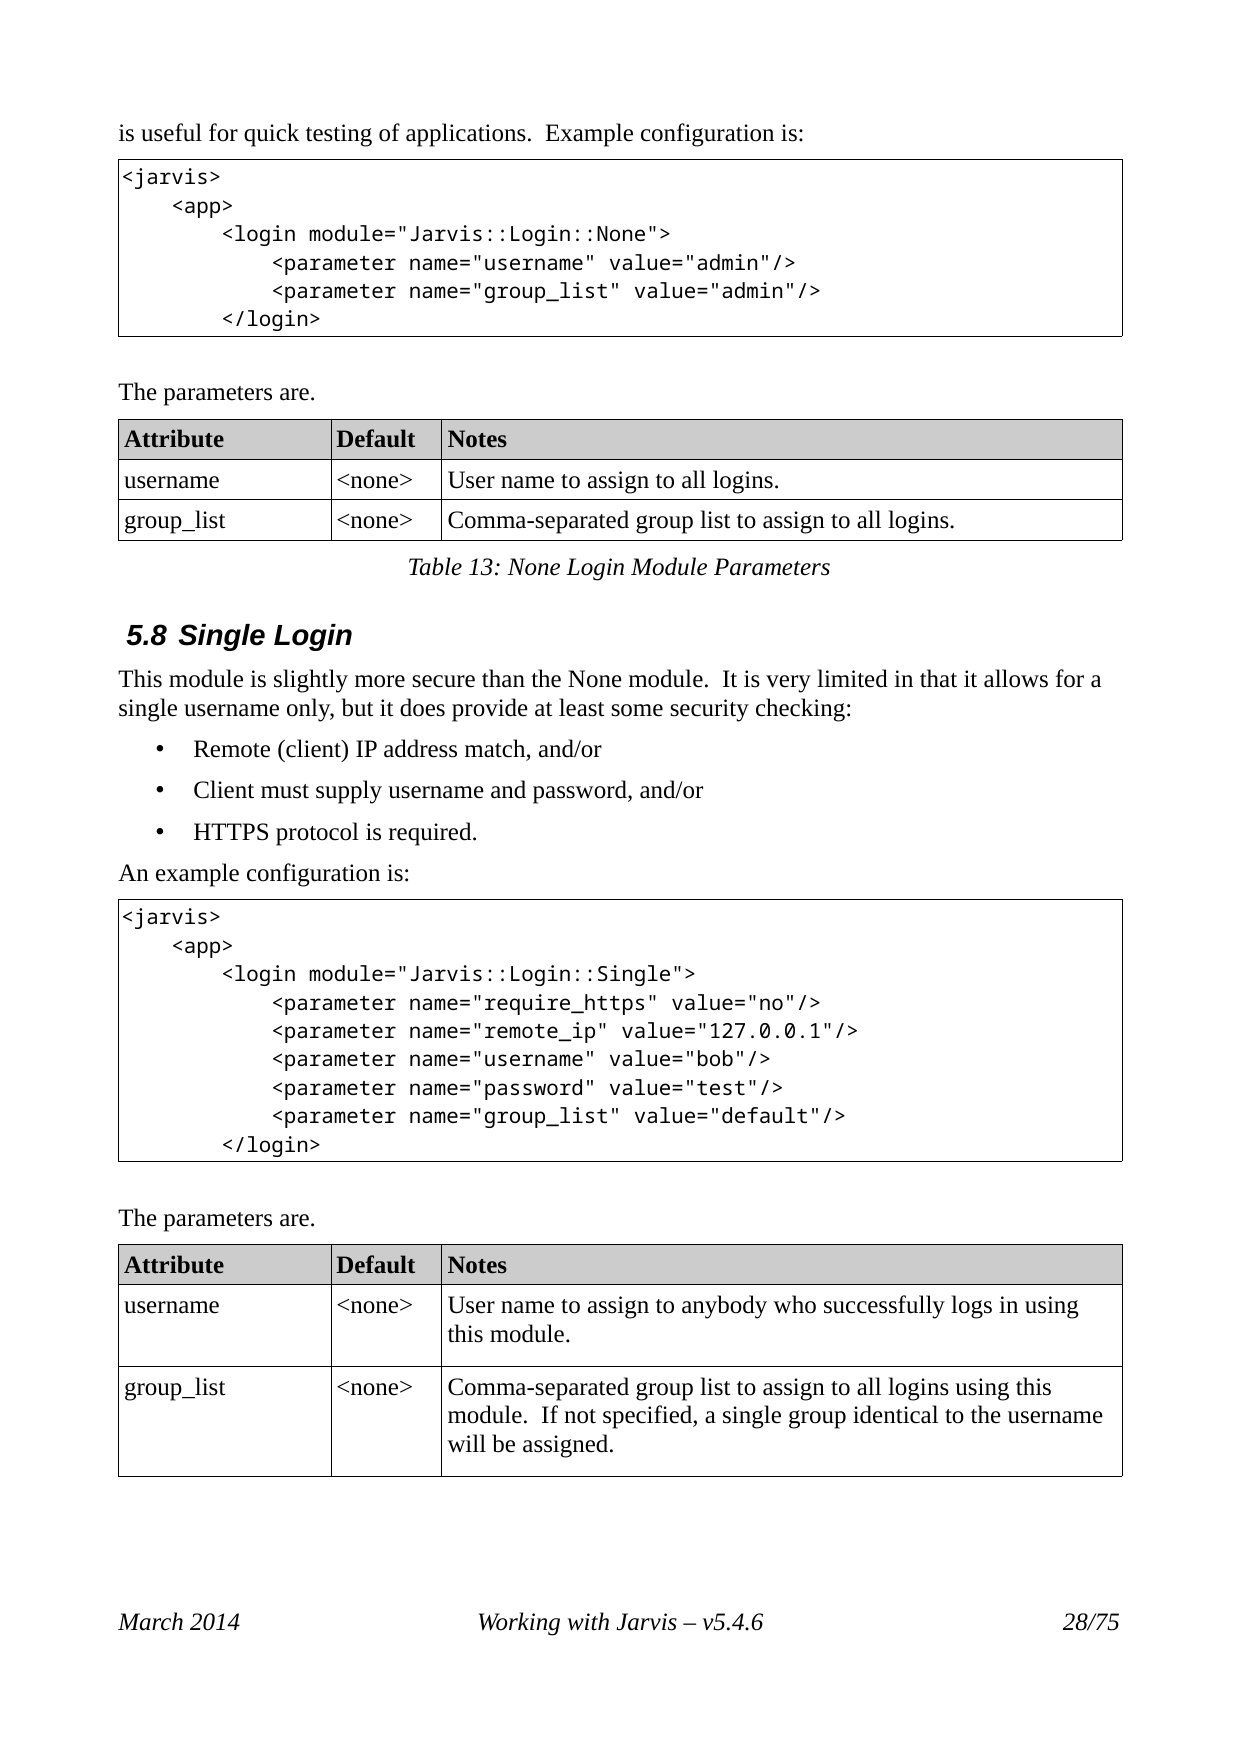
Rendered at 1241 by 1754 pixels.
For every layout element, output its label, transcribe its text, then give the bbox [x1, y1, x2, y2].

text <jarvis> [119, 900, 1122, 928]
table_cell group_list [119, 1367, 331, 1476]
text <parameter name="remote_ip" value="127.0.0.1"/> [119, 1013, 1122, 1042]
text <parameter name="username" value="bob"/> [119, 1042, 1122, 1070]
text <login module="Jarvis::Login::Single"> [119, 956, 1122, 985]
text The parameters are. [118, 1203, 1122, 1231]
table_cell <none> [332, 1367, 441, 1476]
table_header Attribute [119, 420, 331, 459]
text is useful for quick testing of applications. Example configuration is: [118, 118, 1122, 147]
list HTTPS protocol is required. [156, 817, 1122, 846]
table_header Notes [442, 1245, 1122, 1284]
table_cell <none> [332, 460, 441, 499]
text The parameters are. [118, 377, 1122, 406]
table_header Attribute [119, 1245, 331, 1284]
text This module is slightly more secure than the None module. It is very limited in that it allows for a single username only, but it does provide at least some security checking: [118, 664, 1122, 722]
text <parameter name="group_list" value="default"/> [119, 1098, 1122, 1127]
table_header Default [332, 1245, 441, 1284]
list Client must supply username and password, and/or [156, 776, 1122, 804]
text Table 13: None Login Module Parameters [118, 552, 1122, 581]
table_cell group_list [119, 500, 331, 539]
table_cell username [119, 460, 331, 499]
text <app> [119, 928, 1122, 956]
text <parameter name="username" value="admin"/> [119, 245, 1122, 273]
table_cell <none> [332, 500, 441, 539]
subtitle Single Login [118, 618, 1122, 652]
text <parameter name="group_list" value="admin"/> [119, 273, 1122, 302]
table_cell User name to assign to anybody who successfully logs in using this module. [442, 1285, 1122, 1366]
text <jarvis> [119, 160, 1122, 188]
table_cell Comma-separated group list to assign to all logins. [442, 500, 1122, 539]
table_cell Comma-separated group list to assign to all logins using this module. If not specified, a single group identical to the username will be assigned. [442, 1367, 1122, 1476]
list Remote (client) IP address match, and/or [156, 734, 1122, 763]
text <parameter name="password" value="test"/> [119, 1070, 1122, 1098]
table_header Notes [442, 420, 1122, 459]
text An example configuration is: [118, 858, 1122, 887]
text <parameter name="require_https" value="no"/> [119, 985, 1122, 1013]
text </login> [119, 302, 1122, 336]
table_cell username [119, 1285, 331, 1366]
text </login> [119, 1127, 1122, 1161]
table_cell <none> [332, 1285, 441, 1366]
table_cell User name to assign to all logins. [442, 460, 1122, 499]
text <app> [119, 188, 1122, 216]
text <login module="Jarvis::Login::None"> [119, 216, 1122, 245]
table_header Default [332, 420, 441, 459]
